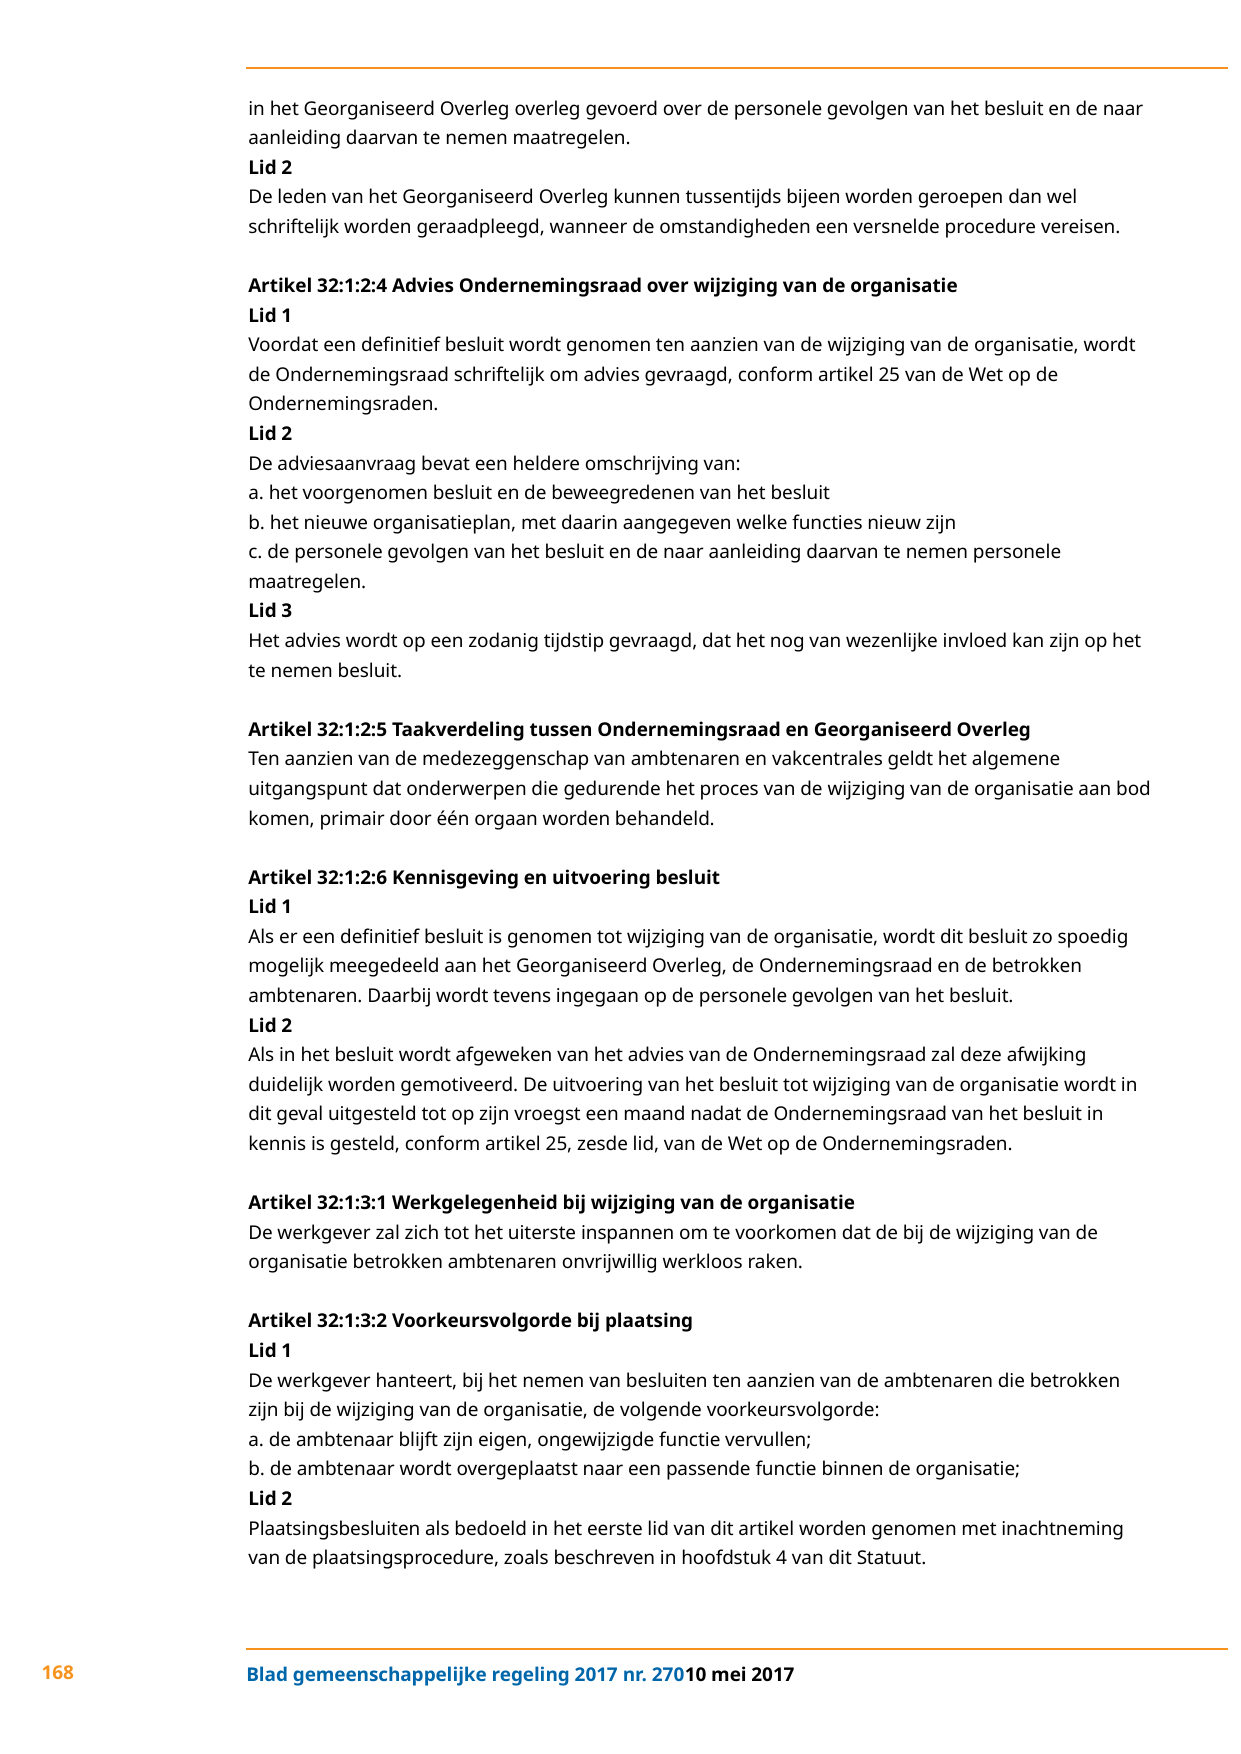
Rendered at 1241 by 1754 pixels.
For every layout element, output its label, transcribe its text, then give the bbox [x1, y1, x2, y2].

text a. het voorgenomen besluit en de beweegredenen van het besluit [248, 479, 1152, 505]
text Lid 2 [248, 420, 1152, 446]
text De werkgever hanteert, bij het nemen van besluiten ten aanzien van de ambtenaren die betrokken zijn bij de wijziging van de organisatie, de volgende voorkeursvolgorde: [248, 1367, 1152, 1422]
picture [41, 47, 231, 172]
text Ten aanzien van de medezeggenschap van ambtenaren en vakcentrales geldt het algemene uitgangspunt dat onderwerpen die gedurende het proces van de wijziging van de organisatie aan bod komen, primair door één orgaan worden behandeld. [248, 746, 1152, 831]
text b. het nieuwe organisatieplan, met daarin aangegeven welke functies nieuw zijn [248, 509, 1152, 535]
text Artikel 32:1:2:5 Taakverdeling tussen Ondernemingsraad en Georganiseerd Overleg [248, 716, 1152, 742]
text in het Georganiseerd Overleg overleg gevoerd over de personele gevolgen van het besluit en de naar aanleiding daarvan te nemen maatregelen. [248, 95, 1152, 150]
text De adviesaanvraag bevat een heldere omschrijving van: [248, 450, 1152, 476]
text Artikel 32:1:3:2 Voorkeursvolgorde bij plaatsing [248, 1308, 1152, 1333]
text De leden van het Georganiseerd Overleg kunnen tussentijds bijeen worden geroepen dan wel schriftelijk worden geraadpleegd, wanneer de omstandigheden een versnelde procedure vereisen. [248, 183, 1152, 239]
text De werkgever zal zich tot het uiterste inspannen om te voorkomen dat de bij de wijziging van de organisatie betrokken ambtenaren onvrijwillig werkloos raken. [248, 1219, 1152, 1274]
text Het advies wordt op een zodanig tijdstip gevraagd, dat het nog van wezenlijke invloed kan zijn op het te nemen besluit. [248, 627, 1152, 683]
text Lid 2 [248, 1012, 1152, 1038]
text Als er een definitief besluit is genomen tot wijziging van de organisatie, wordt dit besluit zo spoedig mogelijk meegedeeld aan het Georganiseerd Overleg, de Ondernemingsraad en de betrokken ambtenaren. Daarbij wordt tevens ingegaan op de personele gevolgen van het besluit. [248, 923, 1152, 1008]
text Artikel 32:1:3:1 Werkgelegenheid bij wijziging van de organisatie [248, 1189, 1152, 1215]
text Voordat een definitief besluit wordt genomen ten aanzien van de wijziging van de organisatie, wordt de Ondernemingsraad schriftelijk om advies gevraagd, conform artikel 25 van de Wet op de Ondernemingsraden. [248, 331, 1152, 416]
text Lid 1 [248, 302, 1152, 328]
text Lid 1 [248, 893, 1152, 919]
text a. de ambtenaar blijft zijn eigen, ongewijzigde functie vervullen; [248, 1426, 1152, 1452]
text Lid 1 [248, 1337, 1152, 1363]
text Lid 2 [248, 154, 1152, 180]
text Artikel 32:1:2:6 Kennisgeving en uitvoering besluit [248, 864, 1152, 890]
text Lid 3 [248, 598, 1152, 623]
text Als in het besluit wordt afgeweken van het advies van de Ondernemingsraad zal deze afwijking duidelijk worden gemotiveerd. De uitvoering van het besluit tot wijziging van de organisatie wordt in dit geval uitgesteld tot op zijn vroegst een maand nadat de Ondernemingsraad van het besluit in kennis is gesteld, conform artikel 25, zesde lid, van de Wet op de Ondernemingsraden. [248, 1041, 1152, 1156]
text Lid 2 [248, 1485, 1152, 1511]
text Artikel 32:1:2:4 Advies Ondernemingsraad over wijziging van de organisatie [248, 272, 1152, 298]
text b. de ambtenaar wordt overgeplaatst naar een passende functie binnen de organisatie; [248, 1456, 1152, 1481]
text c. de personele gevolgen van het besluit en de naar aanleiding daarvan te nemen personele maatregelen. [248, 538, 1152, 594]
text Plaatsingsbesluiten als bedoeld in het eerste lid van dit artikel worden genomen met inachtneming van de plaatsingsprocedure, zoals beschreven in hoofdstuk 4 van dit Statuut. [248, 1515, 1152, 1570]
